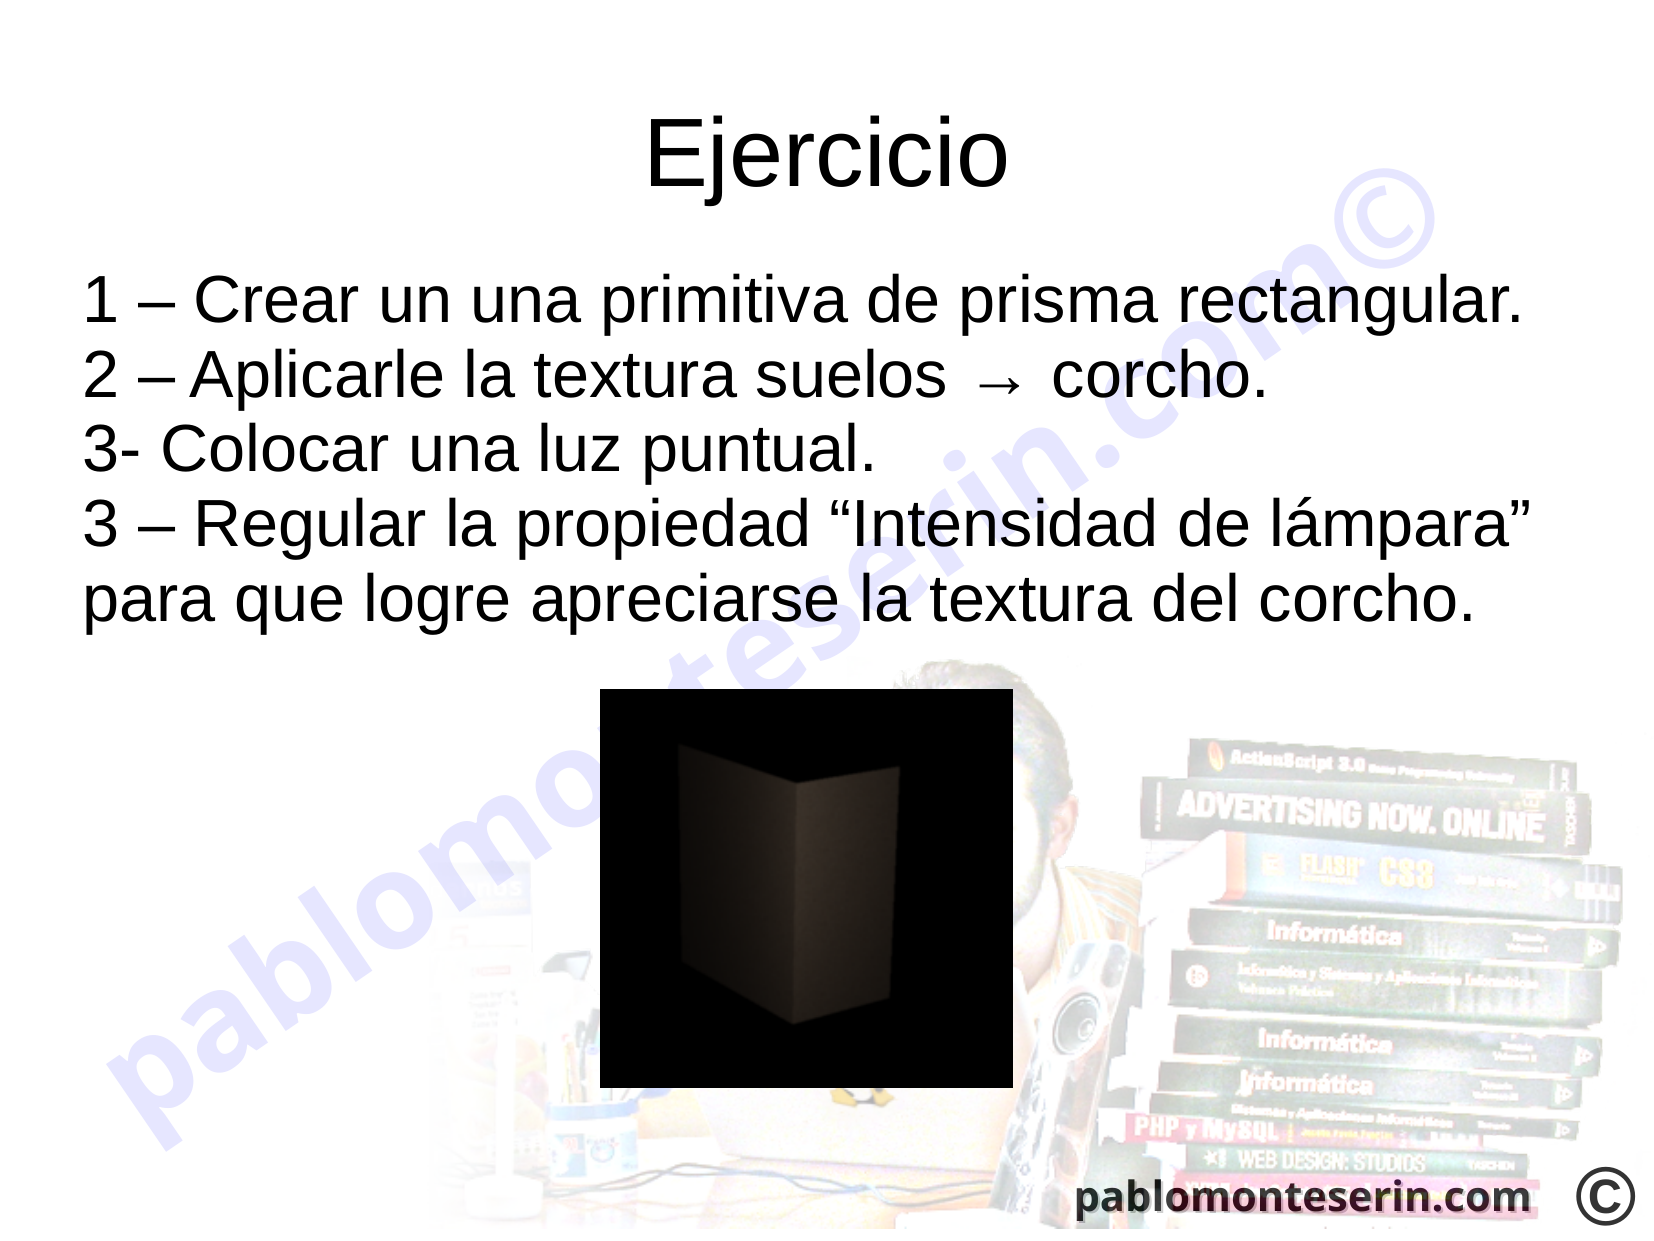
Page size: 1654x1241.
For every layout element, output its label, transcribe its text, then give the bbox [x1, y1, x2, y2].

title Ejercicio [82, 49, 1571, 257]
subtitle 1 – Crear un una primitiva de prisma rectangular. 2 – Aplicarle la textura suelos → corcho. 3- Colocar una luz puntual. 3 – Regular la propiedad “Intensidad de lámpara” para que logre apreciarse la textura del corcho. [82, 261, 1571, 636]
picture [412, 640, 1654, 1229]
